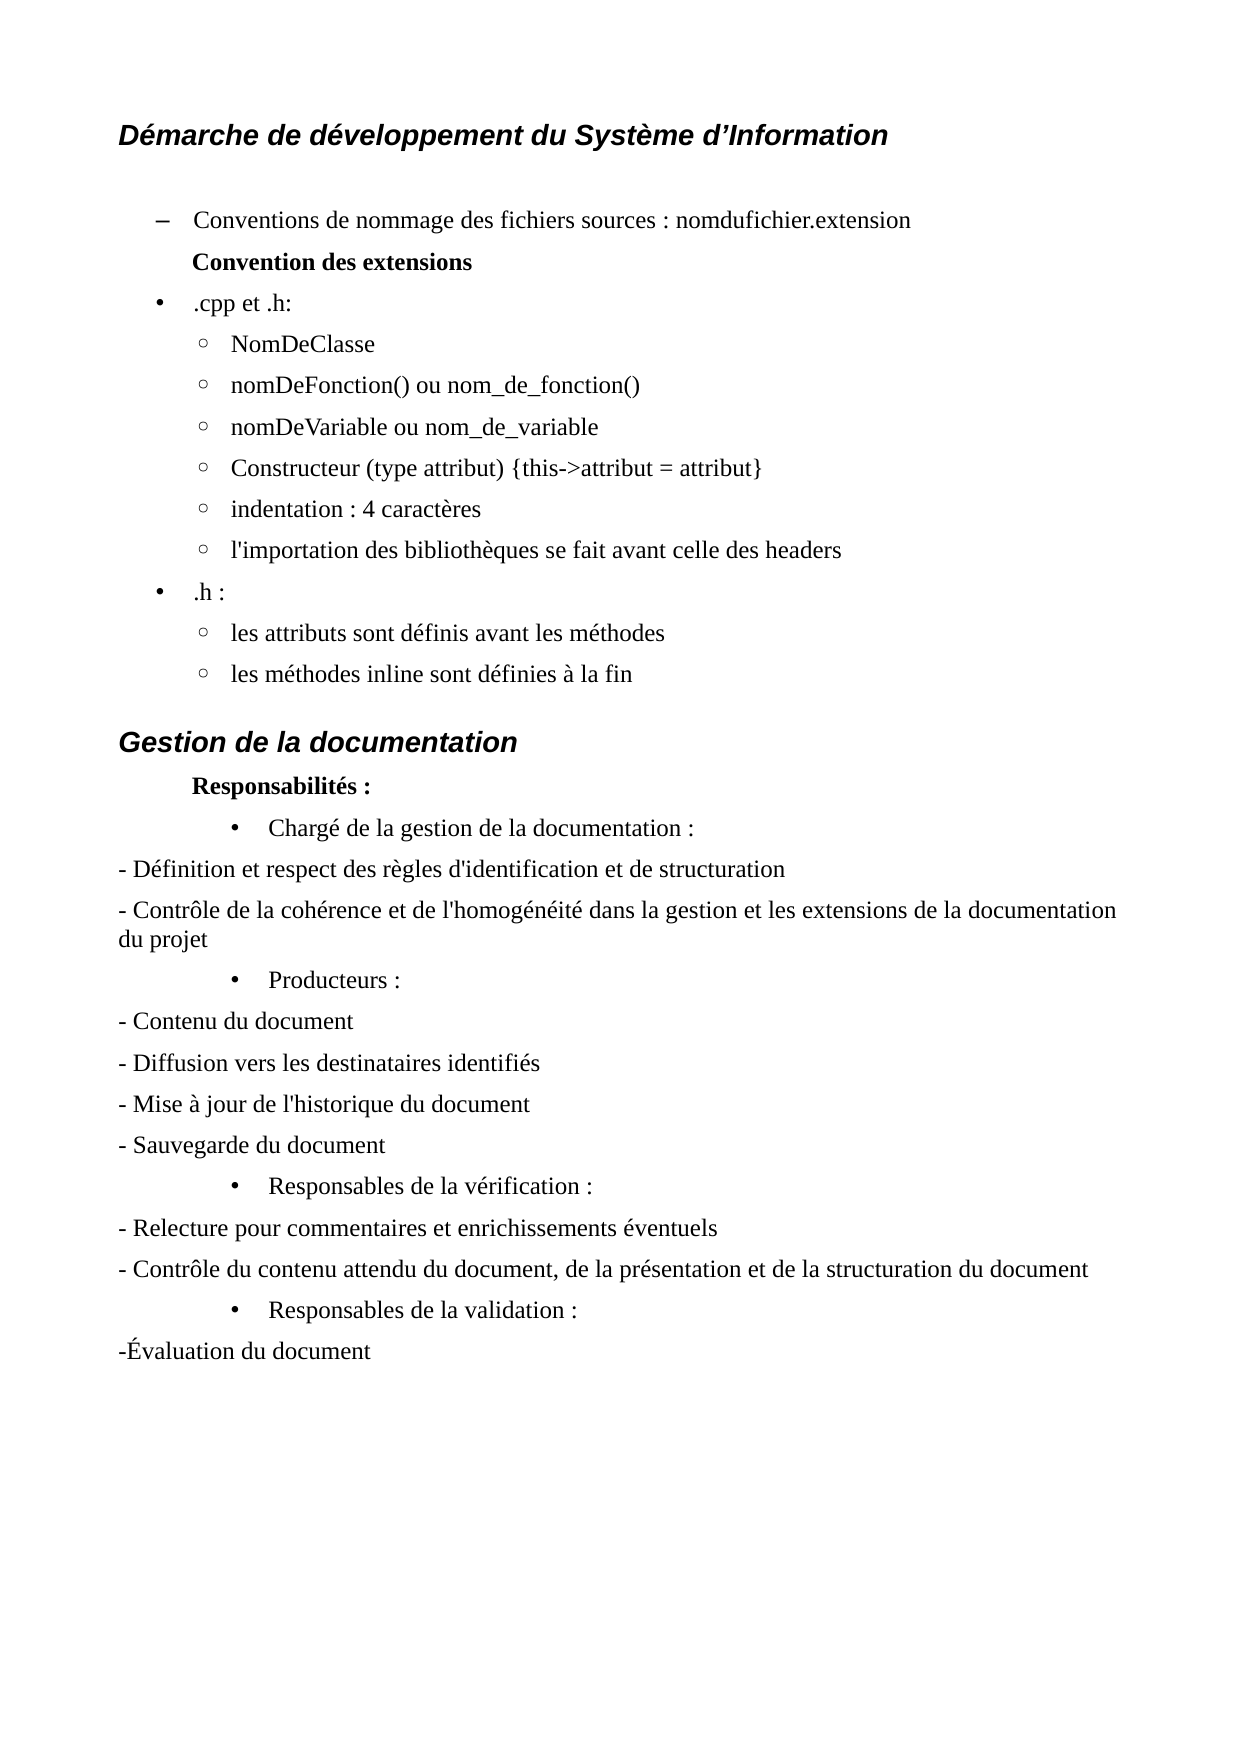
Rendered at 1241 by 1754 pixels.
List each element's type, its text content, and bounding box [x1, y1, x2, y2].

text Responsabilités : [118, 771, 1122, 800]
list Responsables de la vérification : [231, 1171, 1122, 1200]
text - Mise à jour de l'historique du document [118, 1089, 1122, 1118]
text Convention des extensions [118, 247, 1122, 275]
text - Contrôle du contenu attendu du document, de la présentation et de la structuration du document [118, 1254, 1122, 1283]
text - Sauvegarde du document [118, 1130, 1122, 1159]
list Chargé de la gestion de la documentation : [231, 813, 1122, 841]
list Conventions de nommage des fichiers sources : nomdufichier.extension [156, 205, 1122, 234]
list .cpp et .h: [156, 288, 1122, 317]
text - Diffusion vers les destinataires identifiés [118, 1048, 1122, 1076]
text -Évaluation du document [118, 1336, 1122, 1365]
subtitle Gestion de la documentation [118, 725, 1122, 759]
subtitle Démarche de développement du Système d’Information [118, 118, 1122, 152]
list nomDeVariable ou nom_de_variable [193, 412, 1122, 440]
list nomDeFonction() ou nom_de_fonction() [193, 370, 1122, 399]
text - Contenu du document [118, 1006, 1122, 1035]
list les attributs sont définis avant les méthodes [193, 618, 1122, 647]
text - Définition et respect des règles d'identification et de structuration [118, 854, 1122, 883]
list l'importation des bibliothèques se fait avant celle des headers [193, 535, 1122, 564]
list Producteurs : [231, 965, 1122, 994]
list les méthodes inline sont définies à la fin [193, 659, 1122, 688]
list NomDeClasse [193, 329, 1122, 358]
text - Relecture pour commentaires et enrichissements éventuels [118, 1213, 1122, 1241]
list Constructeur (type attribut) {this->attribut = attribut} [193, 453, 1122, 482]
text - Contrôle de la cohérence et de l'homogénéité dans la gestion et les extensions de la documentation du projet [118, 895, 1122, 953]
list indentation : 4 caractères [193, 494, 1122, 523]
list Responsables de la validation : [231, 1295, 1122, 1324]
list .h : [156, 577, 1122, 605]
